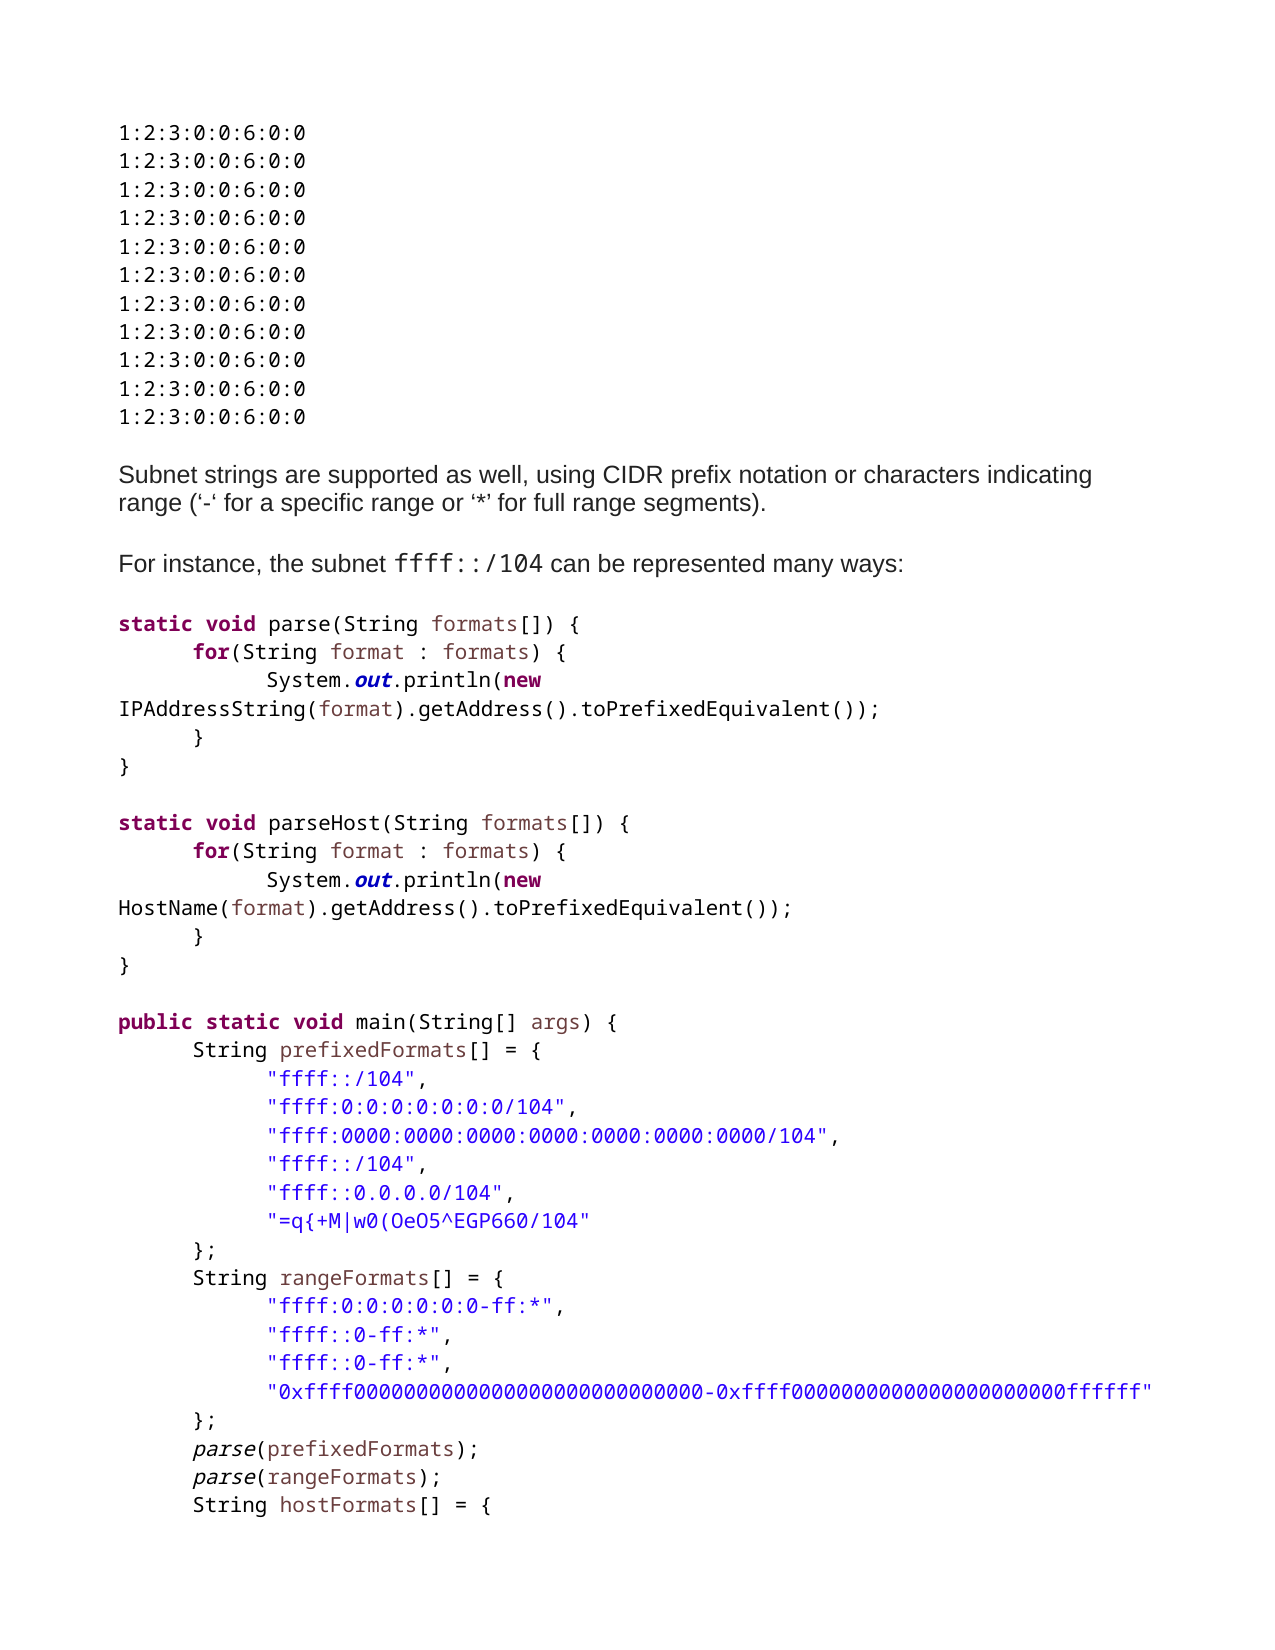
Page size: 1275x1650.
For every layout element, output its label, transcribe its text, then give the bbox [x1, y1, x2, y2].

text 1:2:3:0:0:6:0:0 [118, 118, 1157, 147]
text static void parseHost(String formats[]) { [118, 808, 1157, 836]
text "ffff::0-ff:*", [118, 1320, 1157, 1348]
text "ffff:0:0:0:0:0:0:0/104", [118, 1092, 1157, 1121]
text "ffff::/104", [118, 1149, 1157, 1178]
text public static void main(String[] args) { [118, 1007, 1157, 1036]
text 1:2:3:0:0:6:0:0 [118, 203, 1157, 232]
text }; [118, 1405, 1157, 1434]
text for(String format : formats) { [118, 637, 1157, 666]
text "0xffff0000000000000000000000000000-0xffff0000000000000000000000ffffff" [118, 1377, 1157, 1405]
text 1:2:3:0:0:6:0:0 [118, 289, 1157, 317]
text 1:2:3:0:0:6:0:0 [118, 374, 1157, 402]
text "ffff:0000:0000:0000:0000:0000:0000:0000/104", [118, 1121, 1157, 1149]
text 1:2:3:0:0:6:0:0 [118, 175, 1157, 203]
text System.out.println(new HostName(format).getAddress().toPrefixedEquivalent()); [118, 865, 1157, 922]
text 1:2:3:0:0:6:0:0 [118, 147, 1157, 175]
text static void parse(String formats[]) { [118, 609, 1157, 637]
text "ffff:0:0:0:0:0:0-ff:*", [118, 1292, 1157, 1320]
text String hostFormats[] = { [118, 1491, 1157, 1519]
text 1:2:3:0:0:6:0:0 [118, 317, 1157, 346]
text For instance, the subnet ffff::/104 can be represented many ways: [118, 546, 1157, 580]
text 1:2:3:0:0:6:0:0 [118, 232, 1157, 260]
text "ffff::0.0.0.0/104", [118, 1178, 1157, 1206]
text for(String format : formats) { [118, 836, 1157, 865]
text 1:2:3:0:0:6:0:0 [118, 402, 1157, 431]
text String rangeFormats[] = { [118, 1263, 1157, 1292]
text 1:2:3:0:0:6:0:0 [118, 346, 1157, 374]
text Subnet strings are supported as well, using CIDR prefix notation or characters indicating range (‘-‘ for a specific range or ‘*’ for full range segments). [118, 460, 1157, 517]
text } [118, 950, 1157, 978]
text System.out.println(new IPAddressString(format).getAddress().toPrefixedEquivalent()); [118, 666, 1157, 722]
text } [118, 922, 1157, 950]
text } [118, 722, 1157, 751]
text String prefixedFormats[] = { [118, 1036, 1157, 1064]
text parse(prefixedFormats); [118, 1434, 1157, 1462]
text }; [118, 1235, 1157, 1263]
text 1:2:3:0:0:6:0:0 [118, 260, 1157, 289]
text "=q{+M|w0(OeO5^EGP660/104" [118, 1206, 1157, 1235]
text "ffff::/104", [118, 1064, 1157, 1092]
text parse(rangeFormats); [118, 1462, 1157, 1491]
text "ffff::0-ff:*", [118, 1348, 1157, 1377]
text } [118, 751, 1157, 779]
